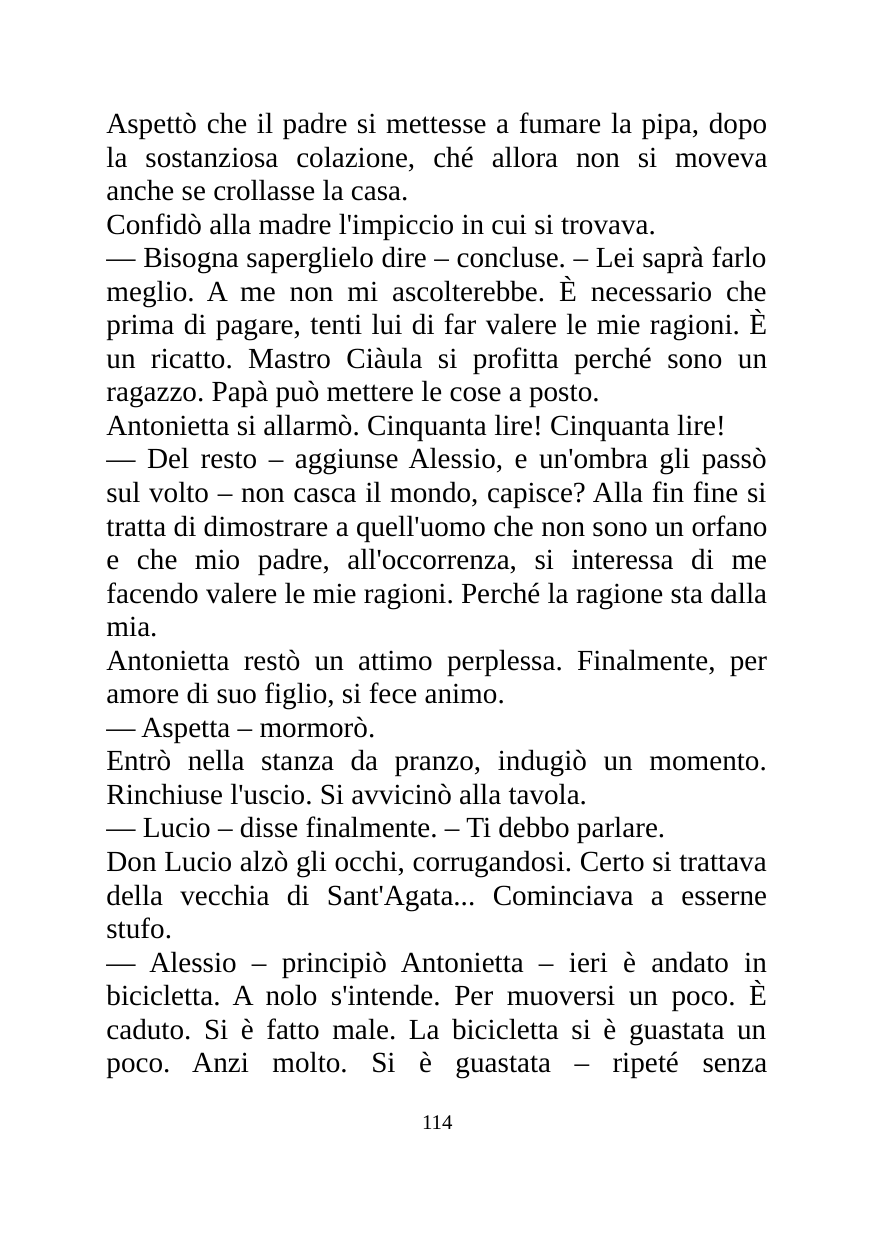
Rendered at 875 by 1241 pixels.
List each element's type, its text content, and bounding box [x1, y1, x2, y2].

text — Alessio – principiò Antonietta – ieri è andato in bicicletta. A nolo s'intende. Per muoversi un poco. È caduto. Si è fatto male. La bicicletta si è guastata un poco. Anzi molto. Si è guastata – ripeté senza [106, 945, 768, 1079]
text Antonietta restò un attimo perplessa. Finalmente, per amore di suo figlio, si fece animo. [106, 643, 768, 710]
text — Bisogna saperglielo dire – concluse. – Lei saprà farlo meglio. A me non mi ascolterebbe. È necessario che prima di pagare, tenti lui di far valere le mie ragioni. È un ricatto. Mastro Ciàula si profitta perché sono un ragazzo. Papà può mettere le cose a posto. [106, 240, 768, 408]
text Don Lucio alzò gli occhi, corrugandosi. Certo si trattava della vecchia di Sant'Agata... Cominciava a esserne stufo. [106, 844, 768, 945]
text — Lucio – disse finalmente. – Ti debbo parlare. [106, 811, 768, 844]
text Aspettò che il padre si mettesse a fumare la pipa, dopo la sostanziosa colazione, ché allora non si moveva anche se crollasse la casa. [106, 106, 768, 207]
text — Del resto – aggiunse Alessio, e un'ombra gli passò sul volto – non casca il mondo, capisce? Alla fin fine si tratta di dimostrare a quell'uomo che non sono un orfano e che mio padre, all'occorrenza, si interessa di me facendo valere le mie ragioni. Perché la ragione sta dalla mia. [106, 442, 768, 643]
text Entrò nella stanza da pranzo, indugiò un momento. Rinchiuse l'uscio. Si avvicinò alla tavola. [106, 743, 768, 811]
text Confidò alla madre l'impiccio in cui si trovava. [106, 207, 768, 240]
text Antonietta si allarmò. Cinquanta lire! Cinquanta lire! [106, 408, 768, 442]
text — Aspetta – mormorò. [106, 710, 768, 743]
